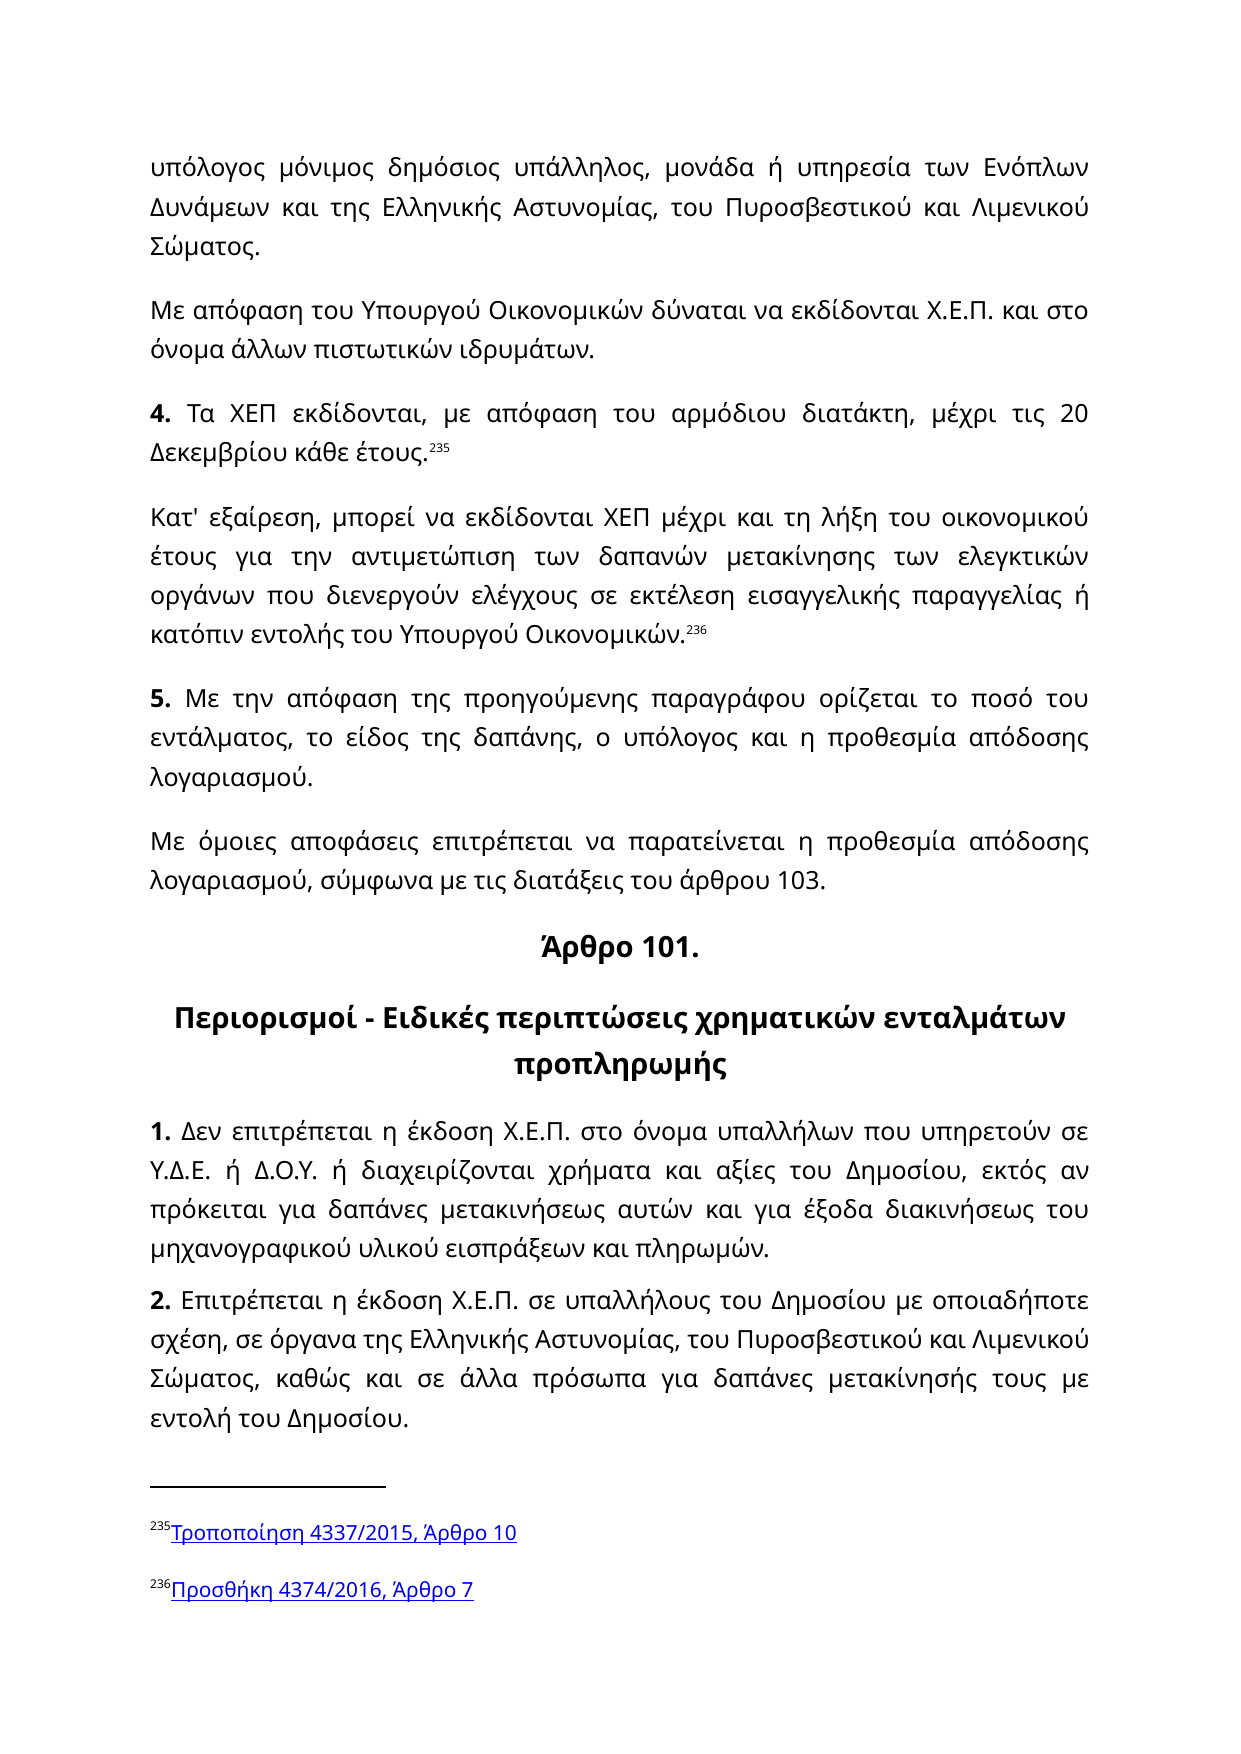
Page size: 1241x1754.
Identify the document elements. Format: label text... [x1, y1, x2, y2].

text Με όμοιες αποφάσεις επιτρέπεται να παρατείνεται η προθεσμία απόδοσης λογαριασμού, σύμφωνα με τις διατάξεις του άρθρου 103. [150, 823, 1090, 897]
subtitle Άρθρο 101. [150, 927, 1090, 966]
text 1. Δεν επιτρέπεται η έκδοση Χ.Ε.Π. στο όνομα υπαλλήλων που υπηρετούν σε Υ.Δ.Ε. ή Δ.Ο.Υ. ή διαχειρίζονται χρήματα και αξίες του Δημοσίου, εκτός αν πρόκειται για δαπάνες μετακινήσεως αυτών και για έξοδα διακινήσεως του μηχανογραφικού υλικού εισπράξεων και πληρωμών. [150, 1113, 1090, 1265]
text Τροποποίηση 4337/2015, Άρθρο 10 [150, 1518, 1090, 1546]
text Με απόφαση του Υπουργού Οικονομικών δύναται να εκδίδονται Χ.Ε.Π. και στο όνομα άλλων πιστωτικών ιδρυμάτων. [150, 292, 1090, 366]
text 4. Τα ΧΕΠ εκδίδονται, με απόφαση του αρμόδιου διατάκτη, μέχρι τις 20 Δεκεμβρίου κάθε έτους. [150, 396, 1090, 469]
text Προσθήκη 4374/2016, Άρθρο 7 [150, 1576, 1090, 1604]
text Κατ' εξαίρεση, μπορεί να εκδίδονται ΧΕΠ μέχρι και τη λήξη του οικονομικού έτους για την αντιμετώπιση των δαπανών μετακίνησης των ελεγκτικών οργάνων που διενεργούν ελέγχους σε εκτέλεση εισαγγελικής παραγγελίας ή κατόπιν εντολής του Υπουργού Οικονομικών. [150, 499, 1090, 651]
text 5. Με την απόφαση της προηγούμενης παραγράφου ορίζεται το ποσό του εντάλματος, το είδος της δαπάνης, ο υπόλογος και η προθεσμία απόδοσης λογαριασμού. [150, 681, 1090, 793]
text 2. Επιτρέπεται η έκδοση Χ.Ε.Π. σε υπαλλήλους του Δημοσίου με οποιαδήποτε σχέση, σε όργανα της Ελληνικής Αστυνομίας, του Πυροσβεστικού και Λιμενικού Σώματος, καθώς και σε άλλα πρόσωπα για δαπάνες μετακίνησής τους με εντολή του Δημοσίου. [150, 1283, 1090, 1434]
text υπόλογος μόνιμος δημόσιος υπάλληλος, μονάδα ή υπηρεσία των Ενόπλων Δυνάμεων και της Ελληνικής Αστυνομίας, του Πυροσβεστικού και Λιμενικού Σώματος. [150, 150, 1090, 262]
subtitle Περιορισμοί - Ειδικές περιπτώσεις χρηματικών ενταλμάτων προπληρωμής [150, 997, 1090, 1083]
